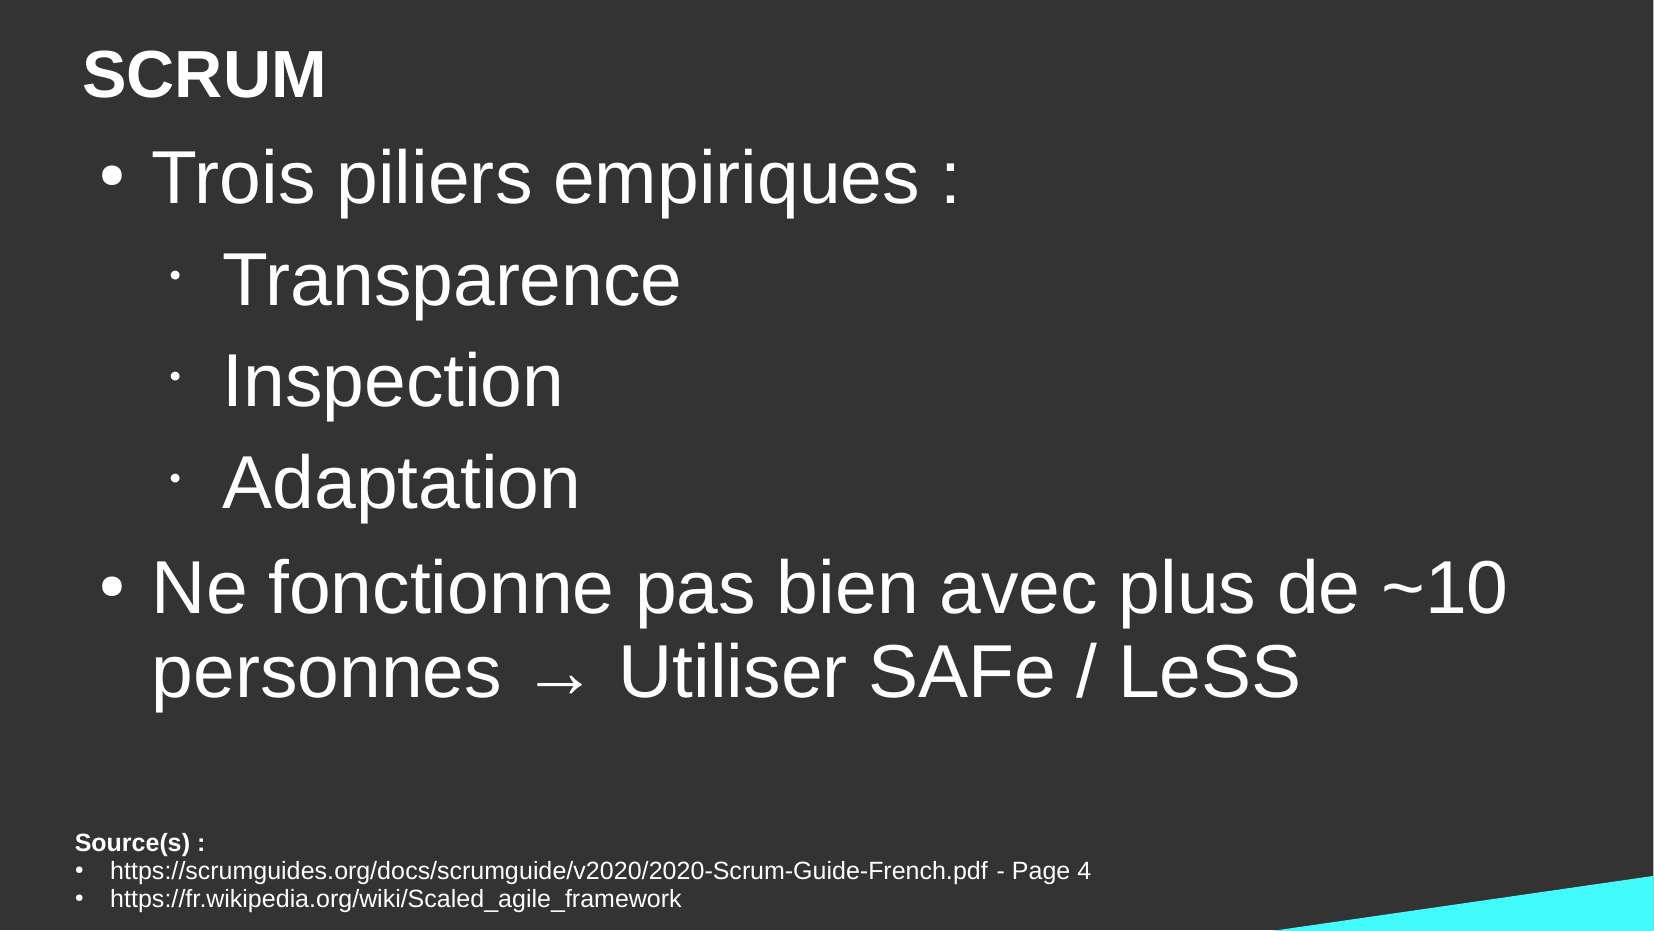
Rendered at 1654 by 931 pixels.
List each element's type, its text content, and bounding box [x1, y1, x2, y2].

text_box [1271, 875, 1654, 931]
list Trois piliers empiriques : Transparence Inspection Adaptation Ne fonctionne pas bien avec plus de ~10 personnes → Utiliser SAFe / LeSS [80, 135, 1620, 777]
text_box Source(s) : https://scrumguides.org/docs/scrumguide/v2020/2020-Scrum-Guide-French.pdf - Page 4 https://fr.wikipedia.org/wiki/Scaled_agile_framework [59, 821, 1546, 920]
title SCRUM [82, 37, 1571, 122]
